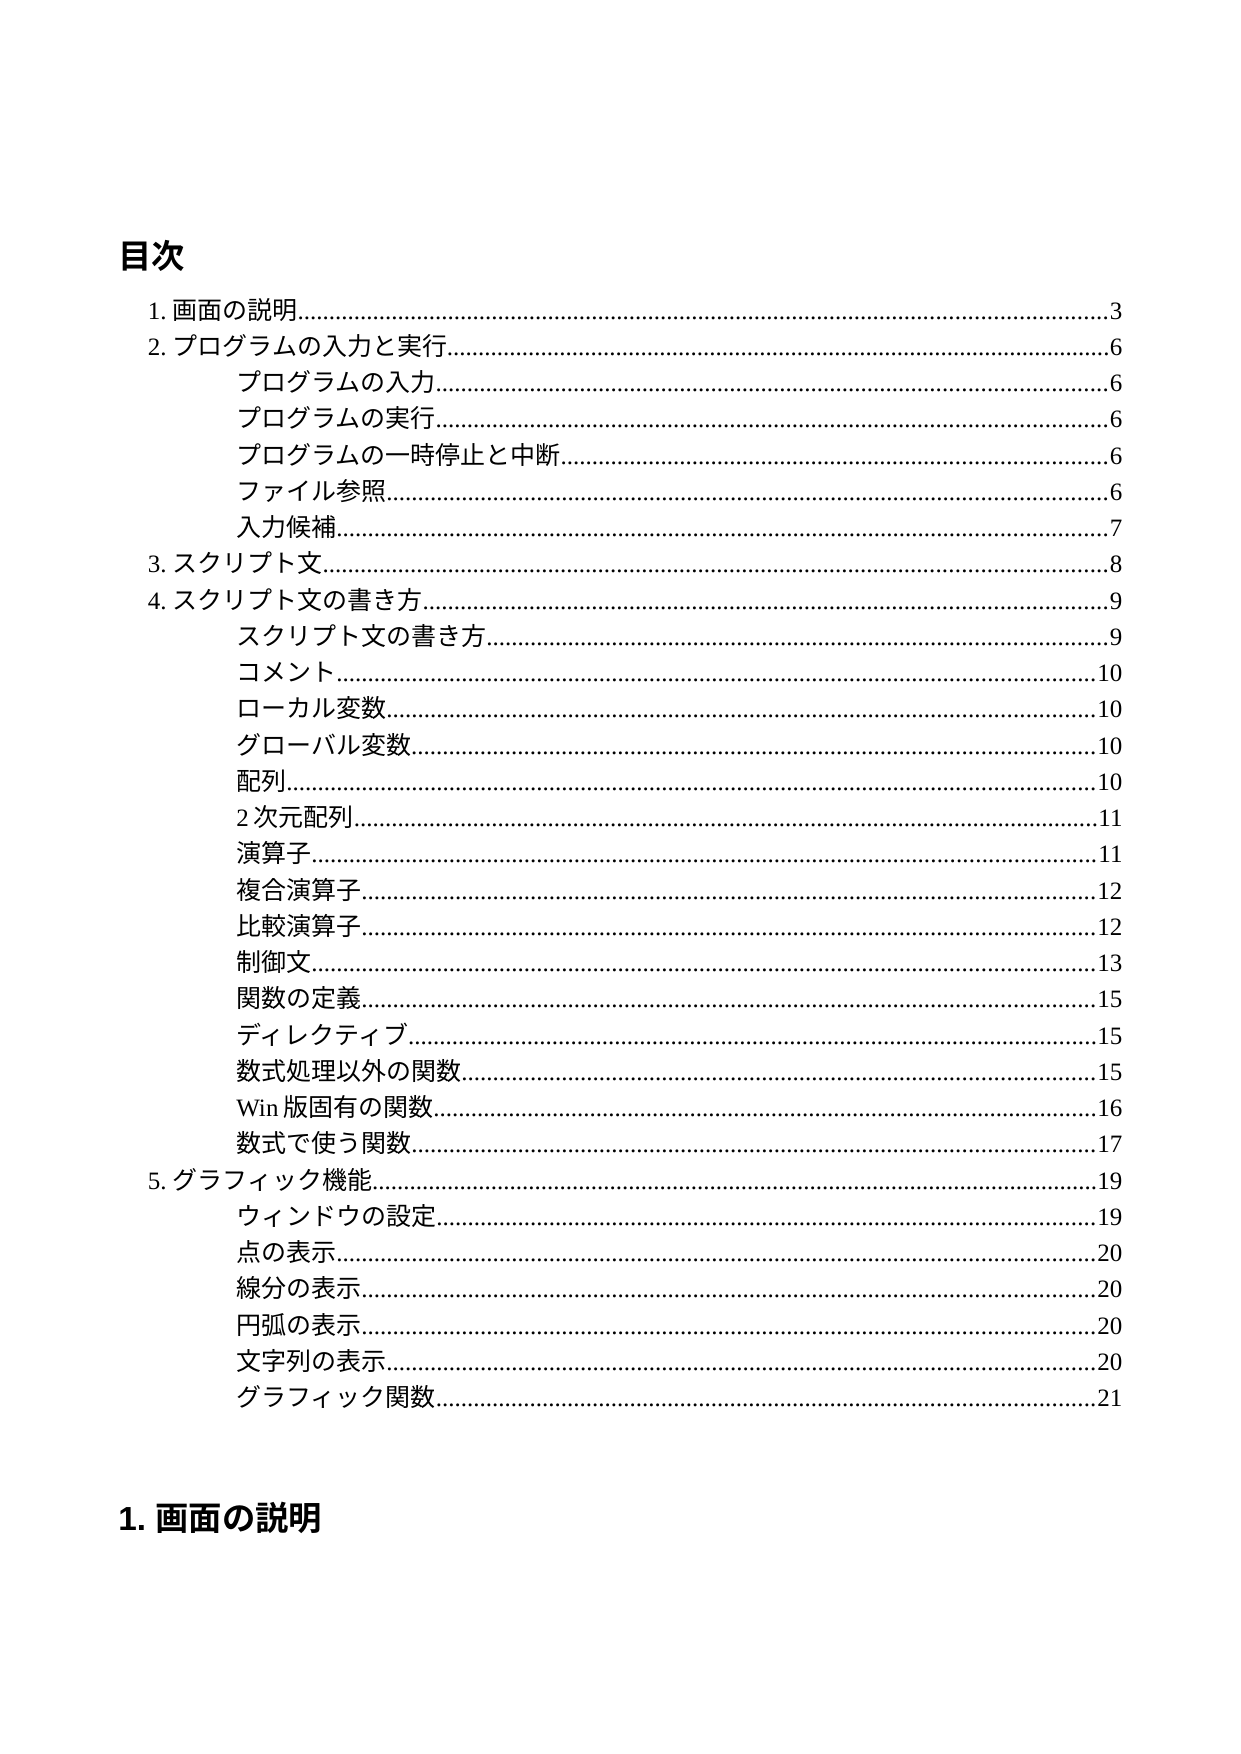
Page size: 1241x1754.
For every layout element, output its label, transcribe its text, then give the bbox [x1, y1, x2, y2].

text グローバル変数 10 [236, 725, 1122, 761]
text 5. グラフィック機能 19 [148, 1160, 1122, 1196]
text スクリプト文の書き方 9 [236, 616, 1122, 653]
text 文字列の表示 20 [236, 1341, 1122, 1378]
text 数式処理以外の関数 15 [236, 1051, 1122, 1088]
text 3. スクリプト文 8 [148, 544, 1122, 580]
text ローカル変数 10 [236, 689, 1122, 725]
text 2次元配列 11 [236, 798, 1122, 834]
text 制御文 13 [236, 943, 1122, 979]
text 点の表示 20 [236, 1233, 1122, 1269]
subtitle 1. 画面の説明 [118, 1492, 1122, 1540]
text 円弧の表示 20 [236, 1305, 1122, 1341]
text 比較演算子 12 [236, 906, 1122, 943]
text グラフィック関数 21 [236, 1378, 1122, 1414]
text Win版固有の関数 16 [236, 1088, 1122, 1124]
text 2. プログラムの入力と実行 6 [148, 326, 1122, 363]
text プログラムの実行 6 [236, 399, 1122, 435]
text 1. 画面の説明 3 [148, 290, 1122, 326]
text ファイル参照 6 [236, 471, 1122, 508]
text 関数の定義 15 [236, 979, 1122, 1015]
text 配列 10 [236, 761, 1122, 798]
text 線分の表示 20 [236, 1269, 1122, 1305]
text 数式で使う関数 17 [236, 1124, 1122, 1160]
text 4. スクリプト文の書き方 9 [148, 580, 1122, 616]
text 入力候補 7 [236, 508, 1122, 544]
text 複合演算子 12 [236, 870, 1122, 906]
text プログラムの一時停止と中断 6 [236, 435, 1122, 471]
text ディレクティブ 15 [236, 1015, 1122, 1051]
subtitle 目次 [118, 229, 1122, 278]
text コメント 10 [236, 653, 1122, 689]
text プログラムの入力 6 [236, 363, 1122, 399]
text 演算子 11 [236, 834, 1122, 870]
text ウィンドウの設定 19 [236, 1196, 1122, 1233]
